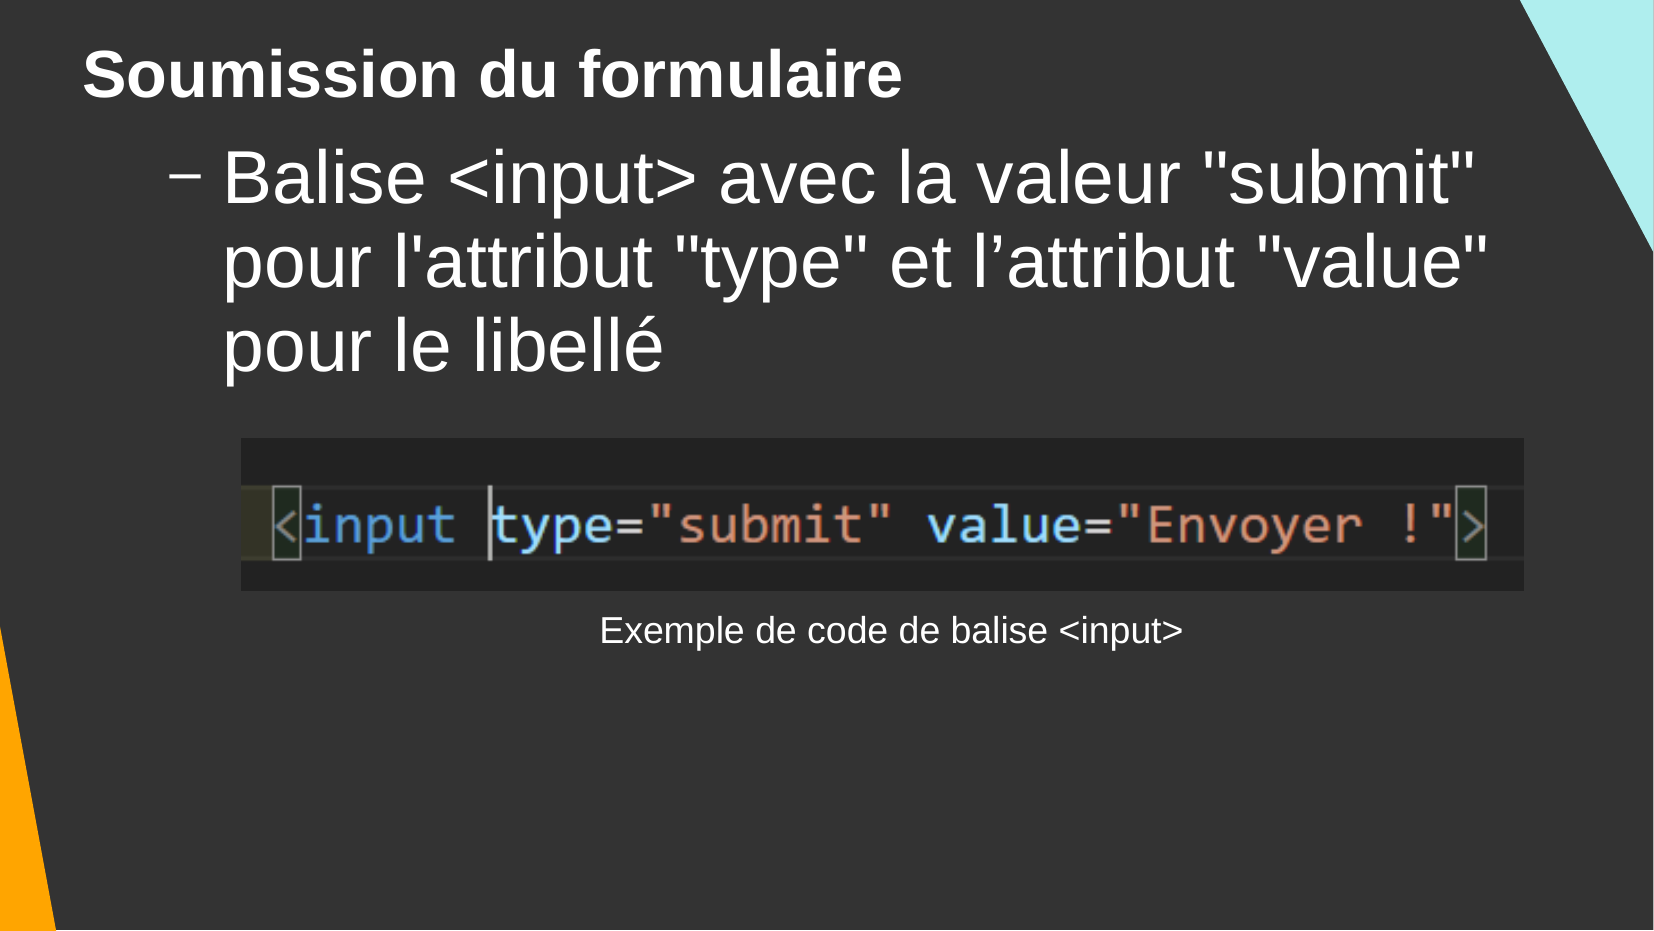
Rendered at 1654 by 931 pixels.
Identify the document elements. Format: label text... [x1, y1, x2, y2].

list Balise <input> avec la valeur "submit" pour l'attribut "type" et l’attribut "value" pour le libellé [80, 135, 1605, 414]
text_box [1519, 0, 1654, 254]
text_box [0, 626, 57, 931]
text_box Exemple de code de balise <input> [307, 602, 1477, 662]
picture [241, 438, 1524, 591]
title Soumission du formulaire [82, 37, 1571, 114]
